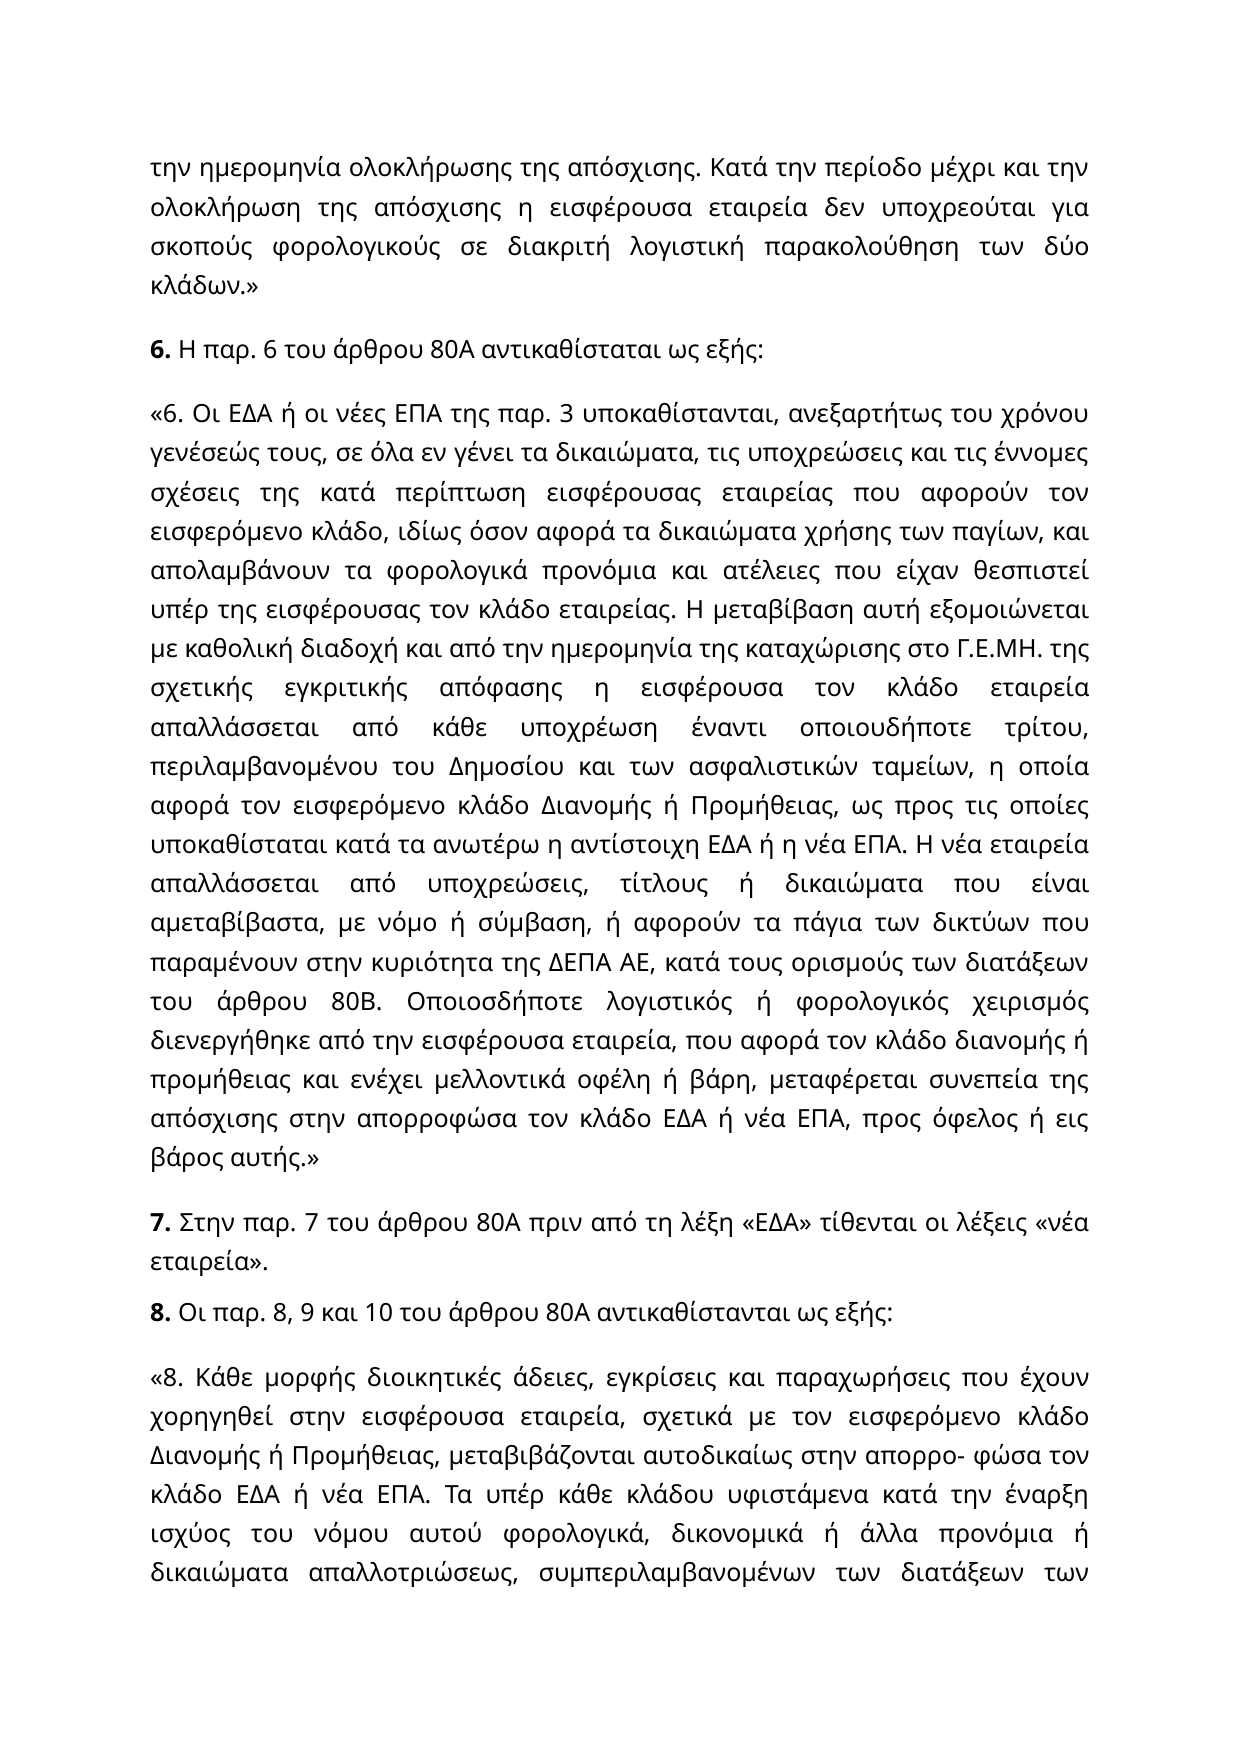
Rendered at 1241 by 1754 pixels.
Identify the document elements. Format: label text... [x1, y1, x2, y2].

text 7. Στην παρ. 7 του άρθρου 80Α πριν από τη λέξη «ΕΔΑ» τίθενται οι λέξεις «νέα εταιρεία». [150, 1204, 1090, 1277]
text 6. Η παρ. 6 του άρθρου 80Α αντικαθίσταται ως εξής: [150, 332, 1090, 366]
text «8. Κάθε μορφής διοικητικές άδειες, εγκρίσεις και παραχωρήσεις που έχουν χορηγηθεί στην εισφέρουσα εταιρεία, σχετικά με τον εισφερόμενο κλάδο Διανομής ή Προμήθειας, μεταβιβάζονται αυτοδικαίως στην απορρο- φώσα τον κλάδο ΕΔΑ ή νέα ΕΠΑ. Τα υπέρ κάθε κλάδου υφιστάμενα κατά την έναρξη ισχύος του νόμου αυτού φορολογικά, δικονομικά ή άλλα προνόμια ή δικαιώματα απαλλοτριώσεως, συμπεριλαμβανομένων των διατάξεων των [150, 1359, 1090, 1589]
text την ημερομηνία ολοκλήρωσης της απόσχισης. Κατά την περίοδο μέχρι και την ολοκλήρωση της απόσχισης η εισφέρουσα εταιρεία δεν υποχρεούται για σκοπούς φορολογικούς σε διακριτή λογιστική παρακολούθηση των δύο κλάδων.» [150, 150, 1090, 302]
text «6. Οι ΕΔΑ ή οι νέες ΕΠΑ της παρ. 3 υποκαθίστανται, ανεξαρτήτως του χρόνου γενέσεώς τους, σε όλα εν γένει τα δικαιώματα, τις υποχρεώσεις και τις έννομες σχέσεις της κατά περίπτωση εισφέρουσας εταιρείας που αφορούν τον εισφερόμενο κλάδο, ιδίως όσον αφορά τα δικαιώματα χρήσης των παγίων, και απολαμβάνουν τα φορολογικά προνόμια και ατέλειες που είχαν θεσπιστεί υπέρ της εισφέρουσας τον κλάδο εταιρείας. Η μεταβίβαση αυτή εξομοιώνεται με καθολική διαδοχή και από την ημερομηνία της καταχώρισης στο Γ.Ε.ΜΗ. της σχετικής εγκριτικής απόφασης η εισφέρουσα τον κλάδο εταιρεία απαλλάσσεται από κάθε υποχρέωση έναντι οποιουδήποτε τρίτου, περιλαμβανομένου του Δημοσίου και των ασφαλιστικών ταμείων, η οποία αφορά τον εισφερόμενο κλάδο Διανομής ή Προμήθειας, ως προς τις οποίες υποκαθίσταται κατά τα ανωτέρω η αντίστοιχη ΕΔΑ ή η νέα ΕΠΑ. Η νέα εταιρεία απαλλάσσεται από υποχρεώσεις, τίτλους ή δικαιώματα που είναι αμεταβίβαστα, με νόμο ή σύμβαση, ή αφορούν τα πάγια των δικτύων που παραμένουν στην κυριότητα της ΔΕΠΑ ΑΕ, κατά τους ορισμούς των διατάξεων του άρθρου 80Β. Οποιοσδήποτε λογιστικός ή φορολογικός χειρισμός διενεργήθηκε από την εισφέρουσα εταιρεία, που αφορά τον κλάδο διανομής ή προμήθειας και ενέχει μελλοντικά οφέλη ή βάρη, μεταφέρεται συνεπεία της απόσχισης στην απορροφώσα τον κλάδο ΕΔΑ ή νέα ΕΠΑ, προς όφελος ή εις βάρος αυτής.» [150, 396, 1090, 1174]
text 8. Οι παρ. 8, 9 και 10 του άρθρου 80Α αντικαθίστανται ως εξής: [150, 1295, 1090, 1329]
